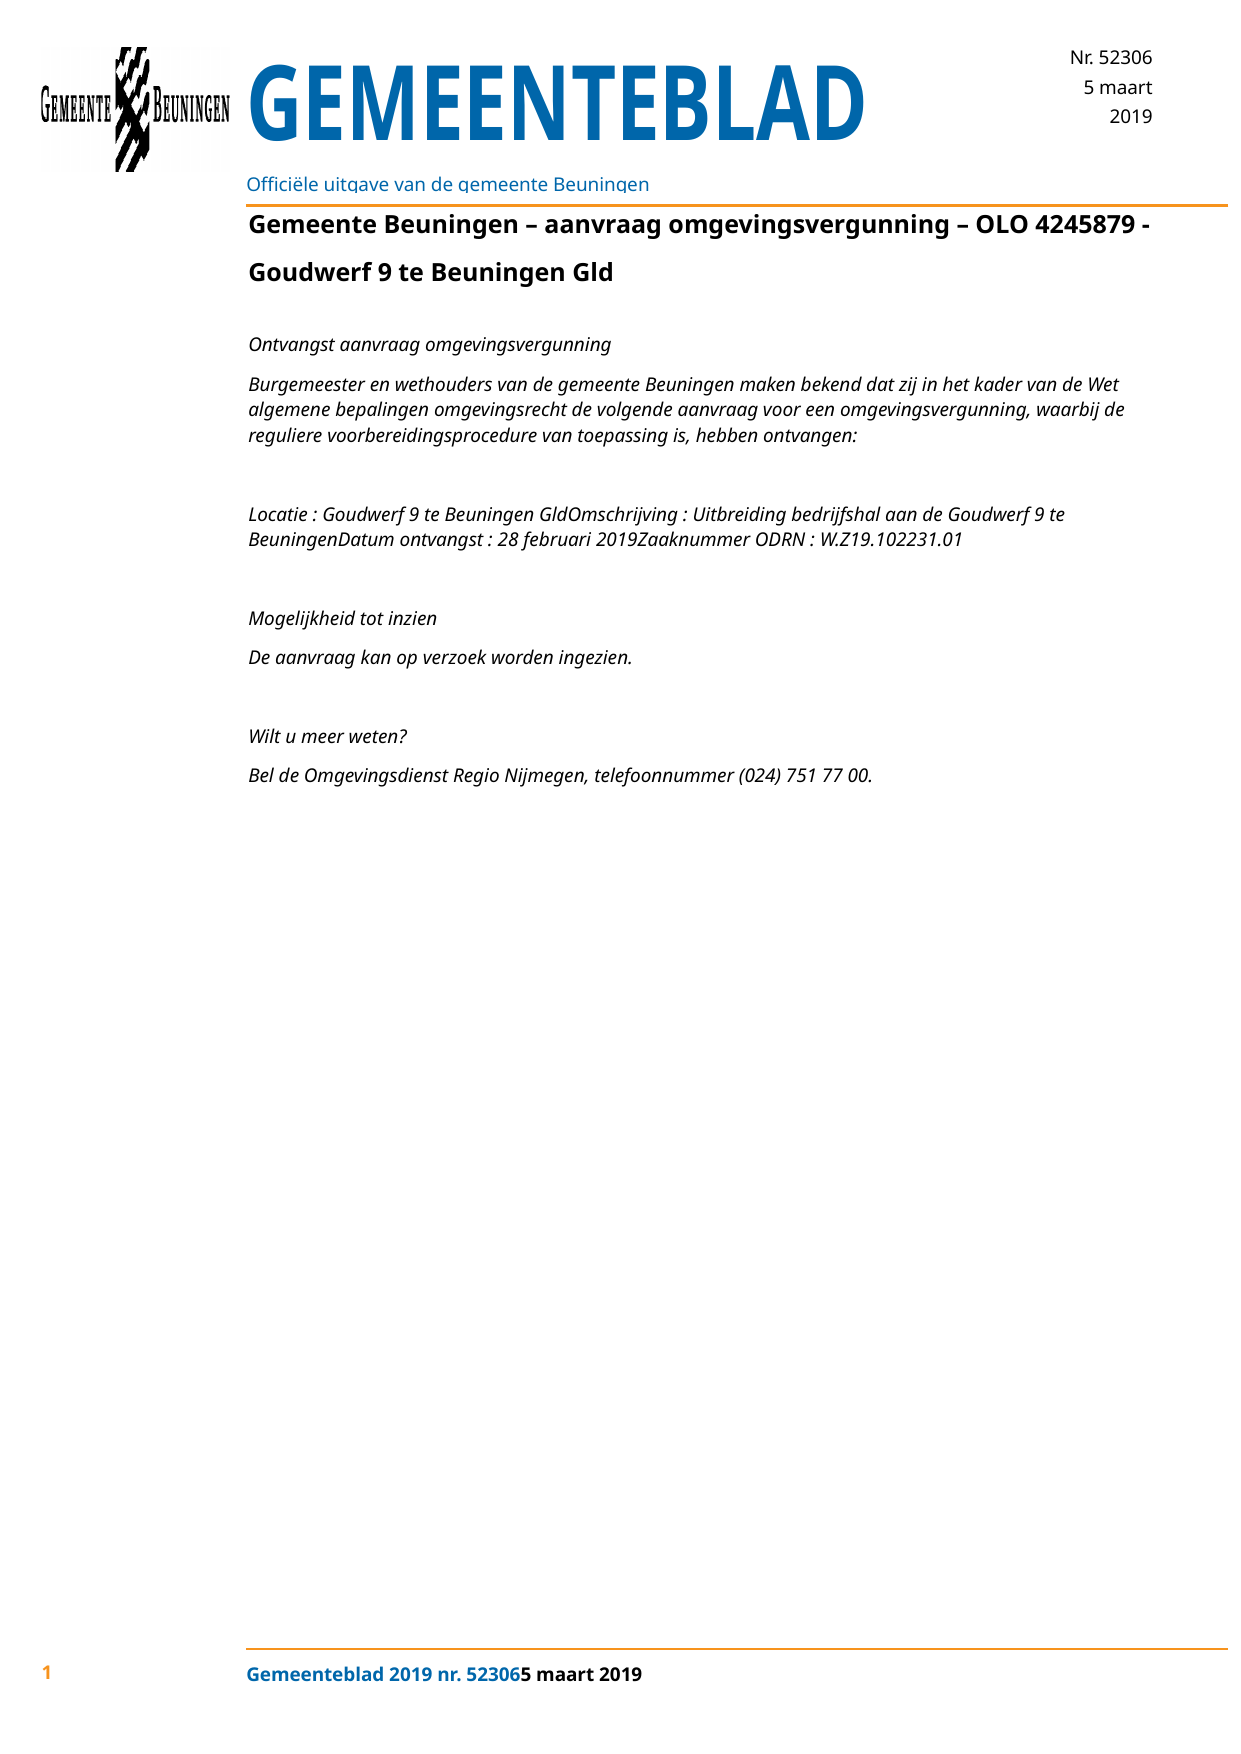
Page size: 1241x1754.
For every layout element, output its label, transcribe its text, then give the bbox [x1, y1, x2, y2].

text Wilt u meer weten? [248, 723, 1152, 748]
text Locatie : Goudwerf 9 te Beuningen GldOmschrijving : Uitbreiding bedrijfshal aan de Goudwerf 9 te BeuningenDatum ontvangst : 28 februari 2019Zaaknummer ODRN : W.Z19.102231.01 [248, 501, 1152, 552]
text Bel de Omgevingsdienst Regio Nijmegen, telefoonnummer (024) 751 77 00. [248, 762, 1152, 788]
picture [41, 47, 231, 172]
text Burgemeester en wethouders van de gemeente Beuningen maken bekend dat zij in het kader van de Wet algemene bepalingen omgevingsrecht de volgende aanvraag voor een omgevingsvergunning, waarbij de reguliere voorbereidingsprocedure van toepassing is, hebben ontvangen: [248, 371, 1152, 448]
text Mogelijkheid tot inzien [248, 605, 1152, 631]
text Gemeente Beuningen – aanvraag omgevingsvergunning – OLO 4245879 - Goudwerf 9 te Beuningen Gld [248, 207, 1152, 288]
text De aanvraag kan op verzoek worden ingezien. [248, 644, 1152, 670]
text Ontvangst aanvraag omgevingsvergunning [248, 331, 1152, 357]
